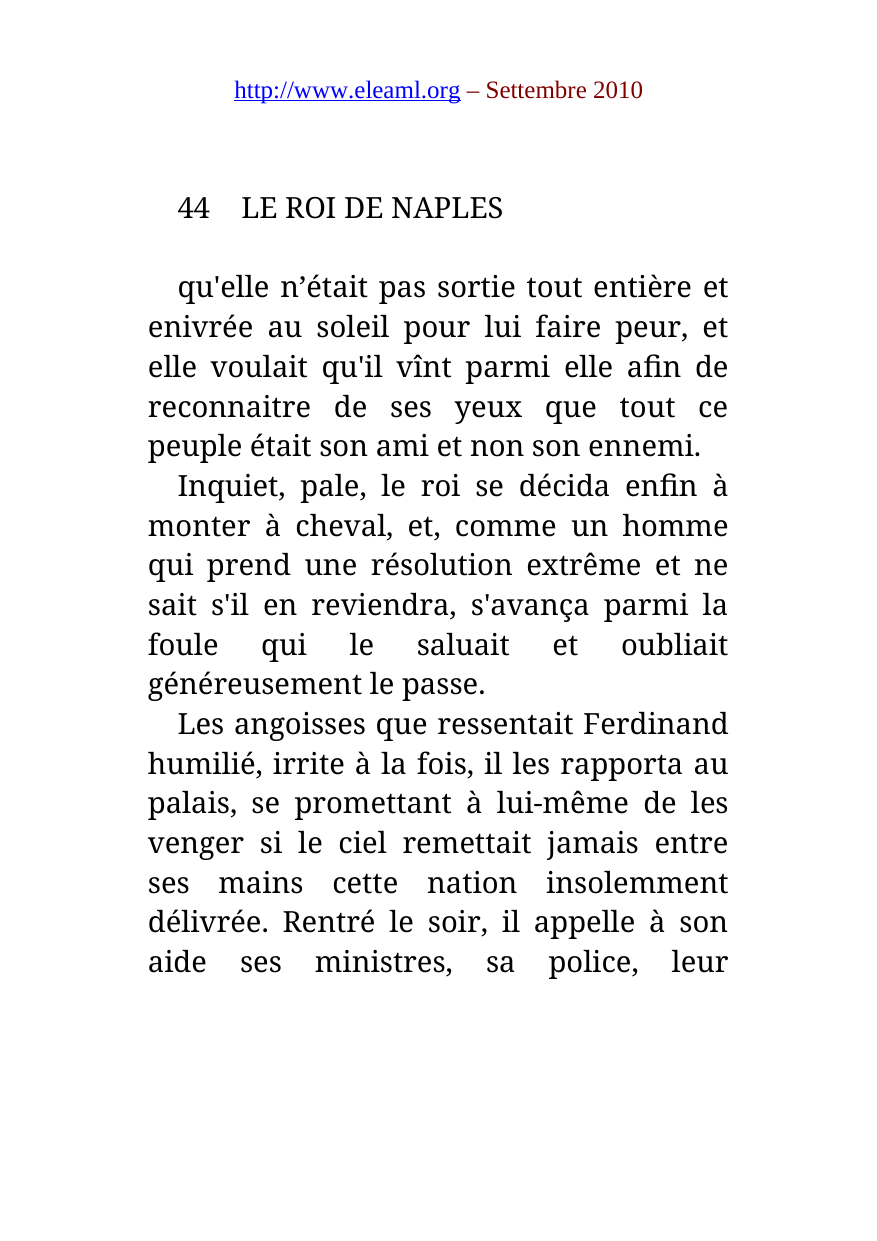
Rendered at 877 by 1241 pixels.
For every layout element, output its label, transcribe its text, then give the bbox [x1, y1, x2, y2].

text qu'elle n’était pas sortie tout entière et enivrée au soleil pour lui faire peur, et elle voulait qu'il vînt parmi elle afin de reconnaitre de ses yeux que tout ce peuple était son ami et non son ennemi. [148, 267, 729, 465]
text 44 LE ROI DE NAPLES [148, 187, 729, 227]
text Les angoisses que ressentait Ferdinand humilié, irrite à la fois, il les rapporta au palais, se promettant à lui-même de les venger si le ciel remettait jamais entre ses mains cette nation insolemment délivrée. Rentré le soir, il appelle à son aide ses ministres, sa police, leur [148, 703, 729, 981]
text Inquiet, pale, le roi se décida enfin à monter à cheval, et, comme un homme qui prend une résolution extrême et ne sait s'il en reviendra, s'avança parmi la foule qui le saluait et oubliait généreusement le passe. [148, 465, 729, 703]
